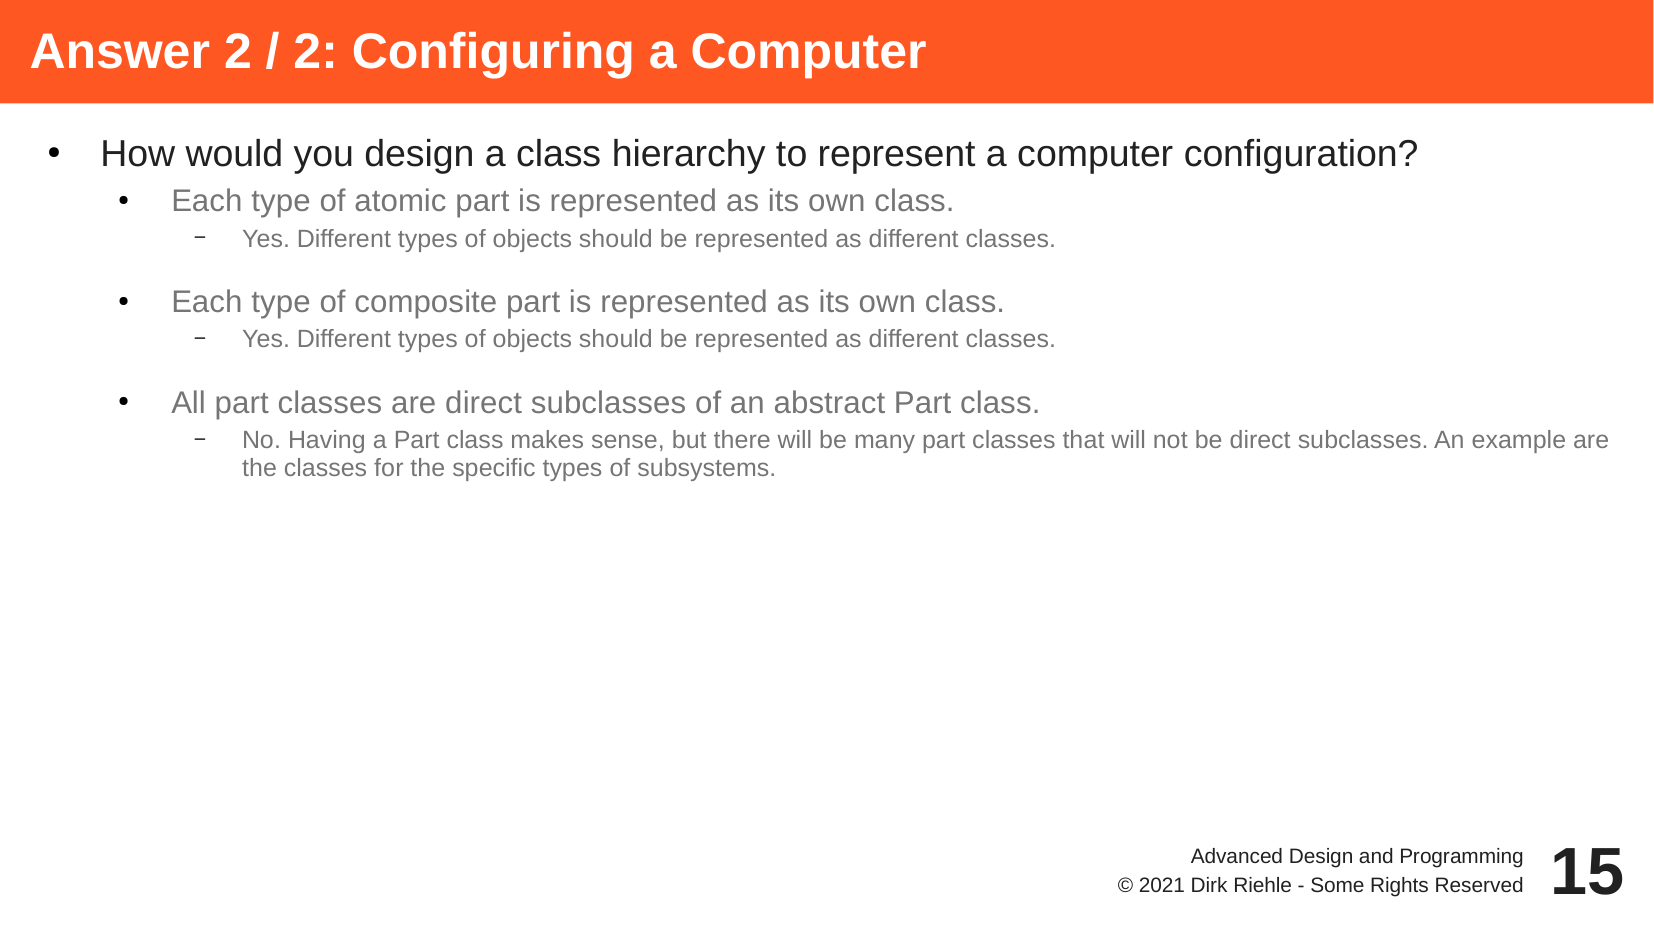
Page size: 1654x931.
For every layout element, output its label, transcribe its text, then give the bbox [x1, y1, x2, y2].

list How would you design a class hierarchy to represent a computer configuration? Each type of atomic part is represented as its own class. Yes. Different types of objects should be represented as different classes. Each type of composite part is represented as its own class. Yes. Different types of objects should be represented as different classes. All part classes are direct subclasses of an abstract Part class. No. Having a Part class makes sense, but there will be many part classes that will not be direct subclasses. An example are the classes for the specific types of subsystems. [29, 132, 1625, 813]
title Answer 2 / 2: Configuring a Computer [0, 0, 1654, 104]
